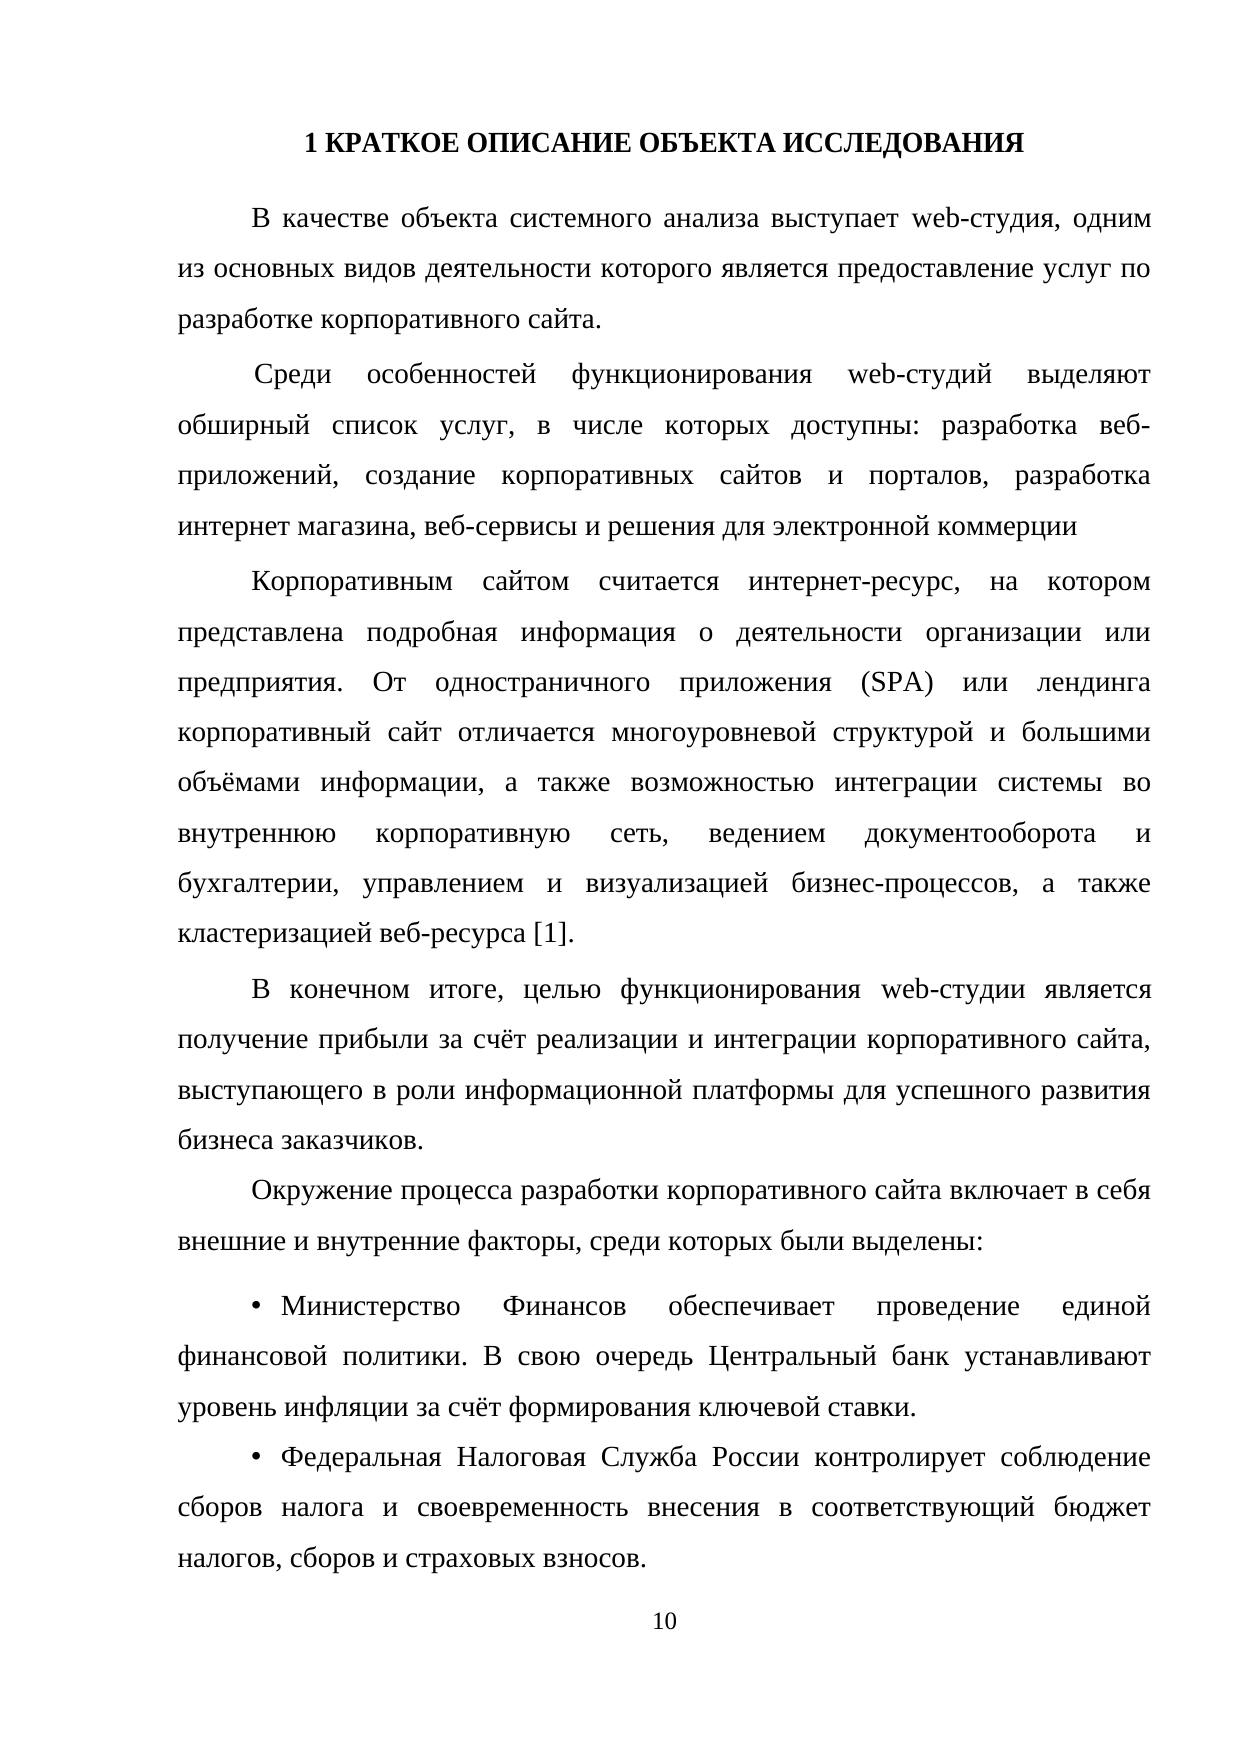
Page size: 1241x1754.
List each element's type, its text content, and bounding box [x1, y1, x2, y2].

text В качестве объекта системного анализа выступает web-студия, одним из основных видов деятельности которого является предоставление услуг по разработке корпоративного сайта. [177, 200, 1152, 334]
subtitle 1 КРАТКОЕ ОПИСАНИЕ ОБЪЕКТА ИССЛЕДОВАНИЯ [177, 125, 1152, 158]
list Федеральная Налоговая Служба России контролирует соблюдение сборов налога и своевременность внесения в соответствующий бюджет налогов, сборов и страховых взносов. [177, 1439, 1152, 1573]
list Министерство Финансов обеспечивает проведение единой финансовой политики. В свою очередь Центральный банк устанавливают уровень инфляции за счёт формирования ключевой ставки. [177, 1288, 1152, 1422]
text Окружение процесса разработки корпоративного сайта включает в себя внешние и внутренние факторы, среди которых были выделены: [177, 1172, 1152, 1256]
text В конечном итоге, целью функционирования web-студии является получение прибыли за счёт реализации и интеграции корпоративного сайта, выступающего в роли информационной платформы для успешного развития бизнеса заказчиков. [177, 971, 1152, 1156]
text Корпоративным сайтом считается интернет-ресурс, на котором представлена подробная информация о деятельности организации или предприятия. От одностраничного приложения (SPA) или лендинга корпоративный сайт отличается многоуровневой структурой и большими объёмами информации, а также возможностью интеграции системы во внутреннюю корпоративную сеть, ведением документооборота и бухгалтерии, управлением и визуализацией бизнес-процессов, а также кластеризацией веб-ресурса [1]. [177, 563, 1152, 949]
text Среди особенностей функционирования web-студий выделяют обширный список услуг, в числе которых доступны: разработка веб-приложений, создание корпоративных сайтов и порталов, разработка интернет магазина, веб-сервисы и решения для электронной коммерции [177, 357, 1152, 541]
